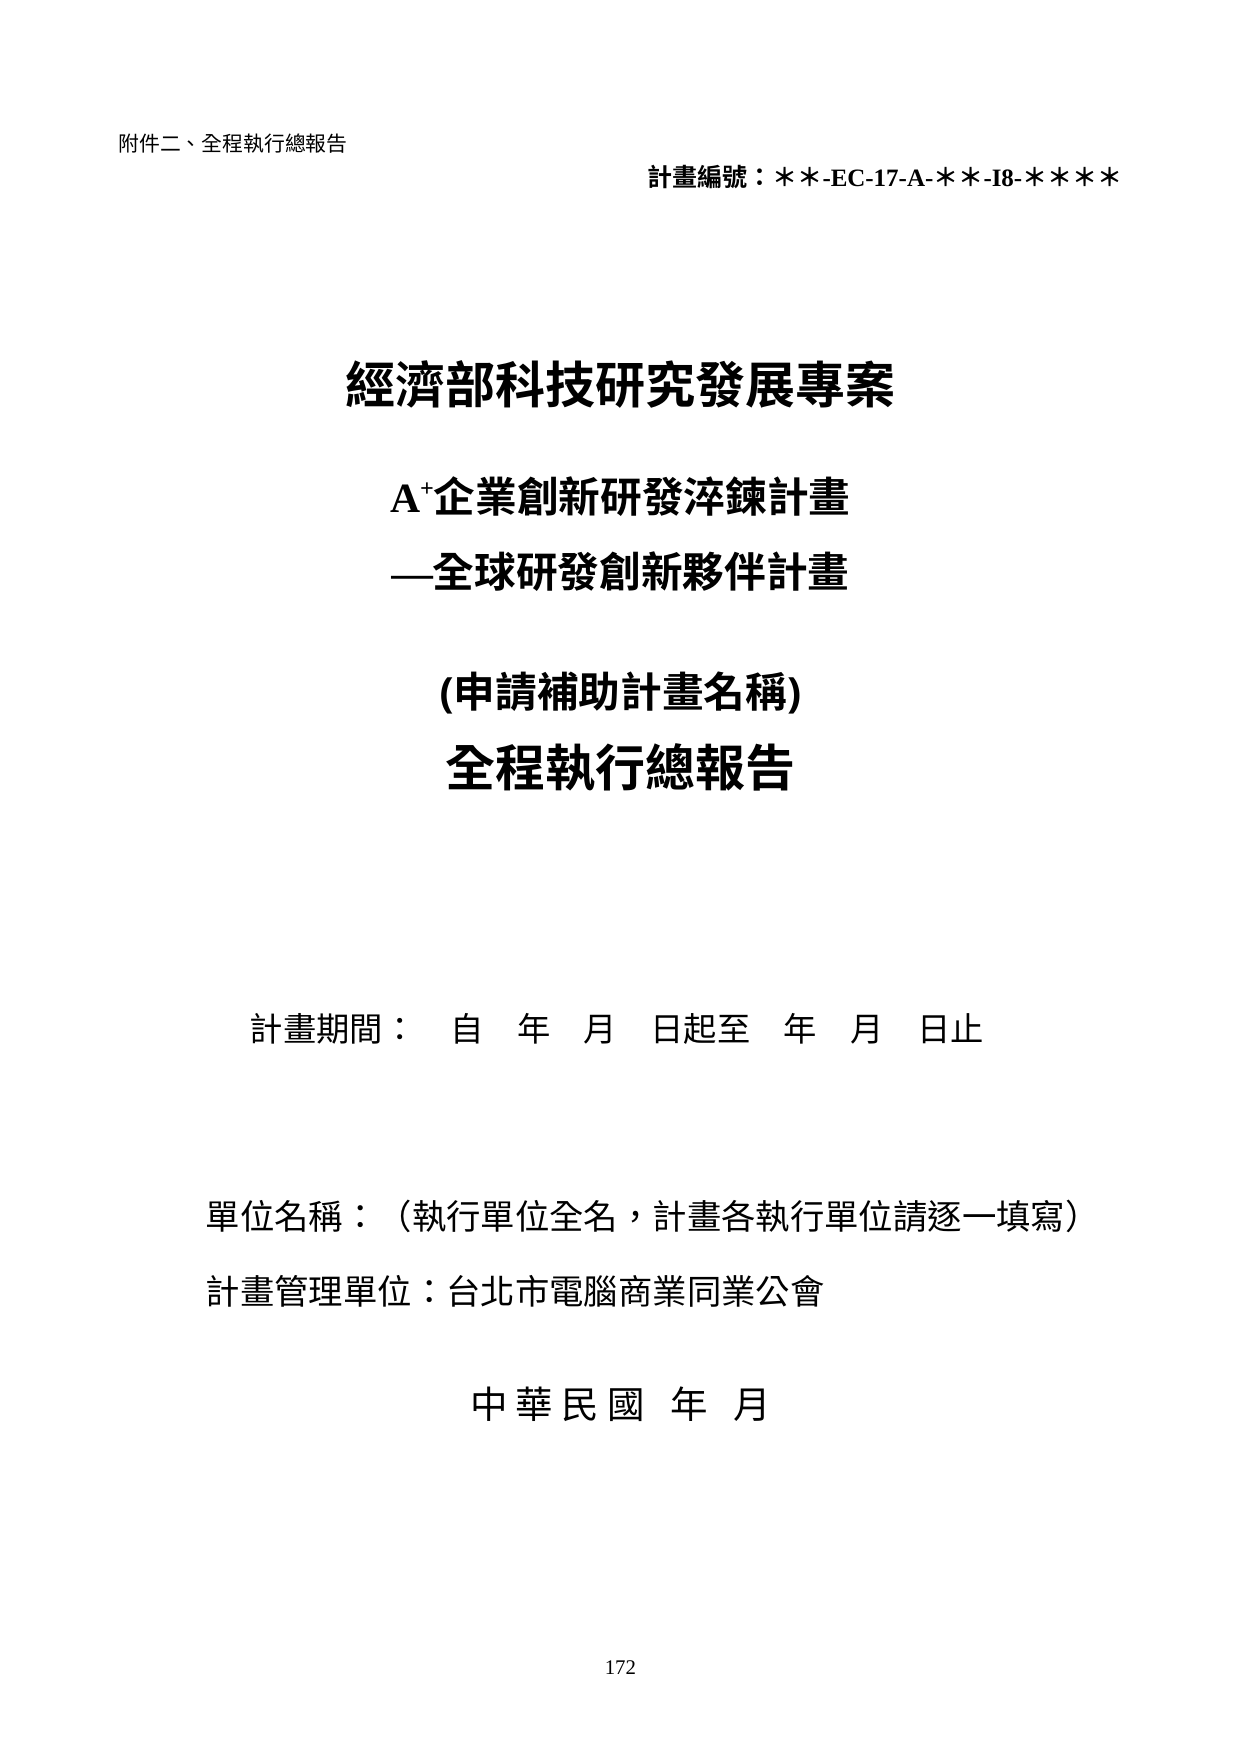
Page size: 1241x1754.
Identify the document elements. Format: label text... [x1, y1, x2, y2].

text (申請補助計畫名稱) [118, 652, 1122, 727]
text 中 華 民 國 年 月 [118, 1365, 1122, 1440]
text 經濟部科技研究發展專案 [118, 345, 1122, 420]
text 計畫編號：＊＊-EC-17-A-＊＊-I8-＊＊＊＊ [118, 157, 1122, 195]
table_header 自 年 月 日起至 年 月 日止 [439, 990, 1013, 1065]
text 計畫管理單位：台北市電腦商業同業公會 [118, 1252, 1122, 1327]
text 附件二、全程執行總報告 [118, 127, 1122, 157]
text 全程執行總報告 [118, 727, 1122, 802]
text A+企業創新研發淬鍊計畫 [118, 457, 1122, 532]
table_header 計畫期間： [227, 990, 439, 1065]
text —全球研發創新夥伴計畫 [118, 532, 1122, 607]
text 單位名稱：（執行單位全名，計畫各執行單位請逐一填寫） [118, 1177, 1122, 1252]
